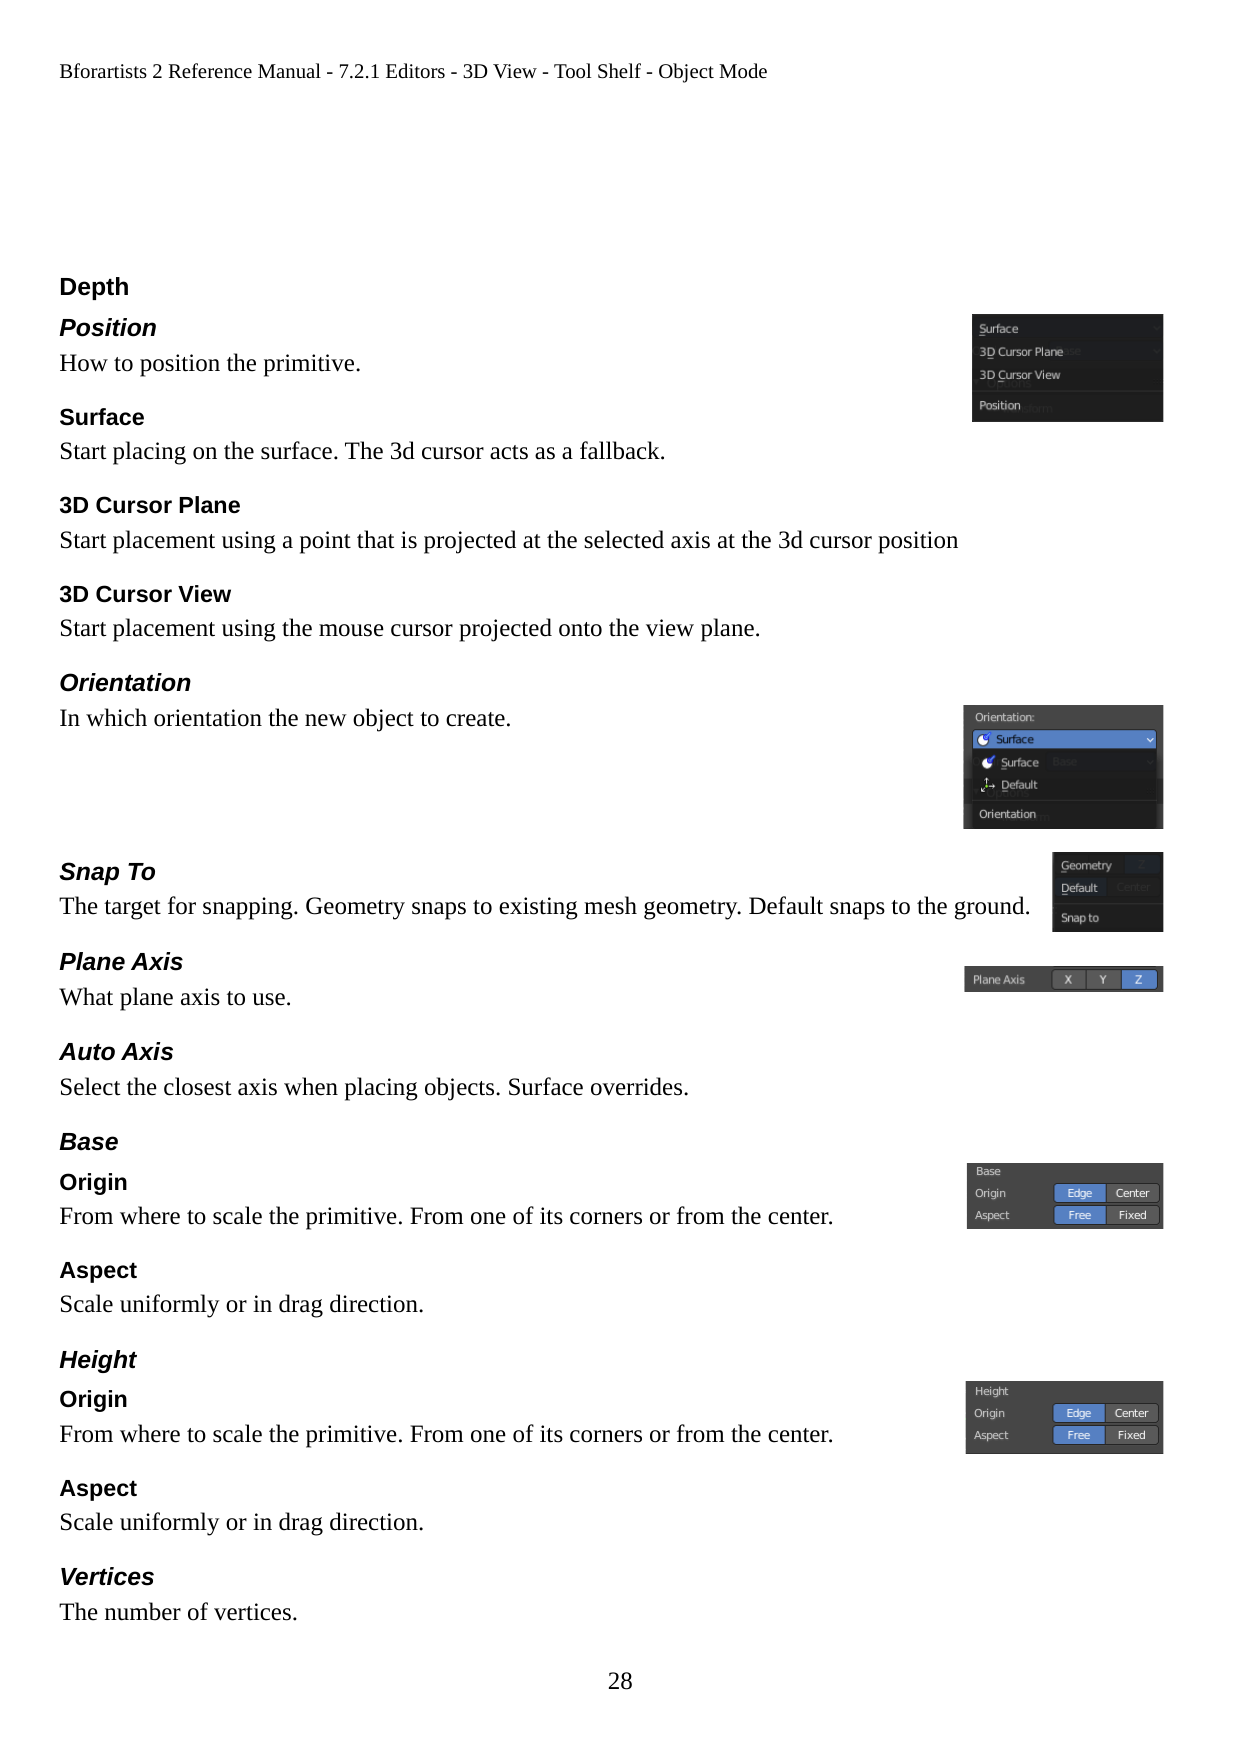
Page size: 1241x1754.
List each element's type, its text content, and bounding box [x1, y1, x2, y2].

text The target for snapping. Geometry snaps to existing mesh geometry. Default snaps to the ground. [59, 891, 1052, 920]
text From where to scale the primitive. From one of its corners or from the center. [59, 1201, 1181, 1230]
subtitle Position [59, 313, 1181, 342]
picture [965, 1381, 1164, 1454]
text What plane axis to use. [59, 982, 1181, 1010]
text Start placing on the surface. The 3d cursor acts as a fallback. [59, 436, 1181, 465]
picture [966, 1163, 1164, 1229]
subtitle Plane Axis [59, 947, 1181, 975]
subtitle Auto Axis [59, 1037, 1181, 1065]
subtitle Depth [59, 272, 1181, 301]
picture [972, 314, 1164, 422]
subtitle 3D Cursor Plane [59, 492, 1181, 518]
subtitle 3D Cursor View [59, 580, 1181, 607]
subtitle Base [59, 1127, 1181, 1156]
text In which orientation the new object to create. [59, 703, 1181, 732]
text Scale uniformly or in drag direction. [59, 1507, 1181, 1536]
text The number of vertices. [59, 1597, 1181, 1626]
picture [1052, 852, 1164, 932]
subtitle Origin [59, 1386, 965, 1412]
text Scale uniformly or in drag direction. [59, 1289, 1181, 1318]
picture [963, 705, 1164, 829]
text How to position the primitive. [59, 348, 972, 377]
text Start placement using the mouse cursor projected onto the view plane. [59, 613, 1181, 642]
subtitle Orientation [59, 668, 1181, 697]
subtitle Aspect [59, 1474, 1181, 1501]
subtitle Snap To [59, 857, 1052, 885]
subtitle [1164, 1386, 1181, 1412]
text Start placement using a point that is projected at the selected axis at the 3d cursor position [59, 525, 1181, 553]
subtitle Aspect [59, 1256, 1181, 1283]
subtitle Height [59, 1345, 1181, 1373]
subtitle Vertices [59, 1562, 1181, 1591]
picture [964, 966, 1164, 992]
subtitle [1164, 1168, 1181, 1195]
subtitle Surface [59, 403, 1181, 430]
subtitle Origin [59, 1168, 966, 1195]
text From where to scale the primitive. From one of its corners or from the center. [59, 1419, 965, 1447]
subtitle [1164, 857, 1181, 885]
text Select the closest axis when placing objects. Surface overrides. [59, 1072, 1181, 1100]
